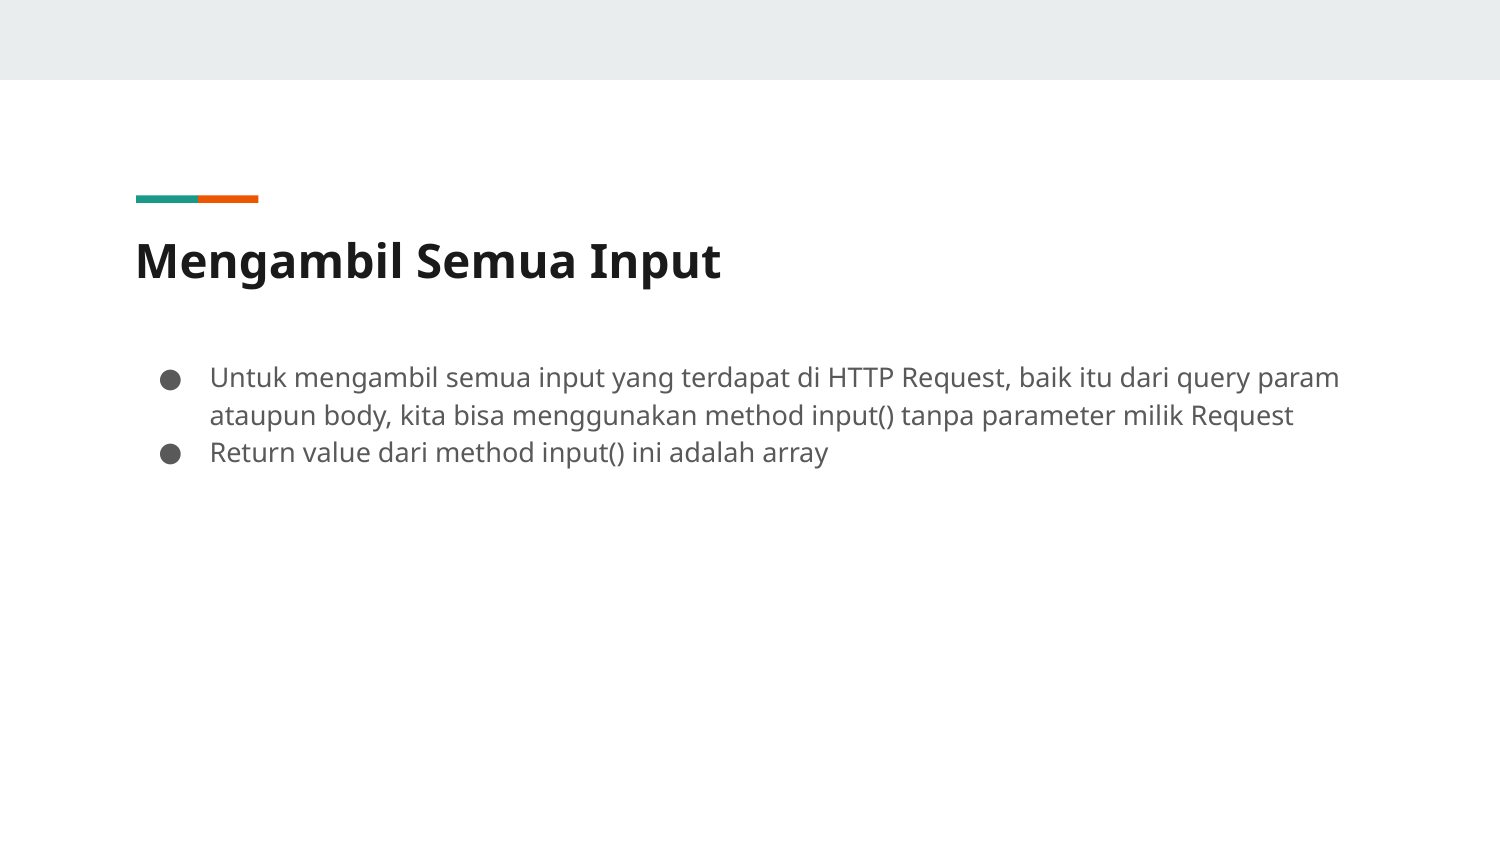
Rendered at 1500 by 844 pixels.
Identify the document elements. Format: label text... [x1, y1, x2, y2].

list Untuk mengambil semua input yang terdapat di HTTP Request, baik itu dari query param ataupun body, kita bisa menggunakan method input() tanpa parameter milik Request Return value dari method input() ini adalah array [119, 341, 1381, 712]
title Mengambil Semua Input [119, 216, 1381, 305]
